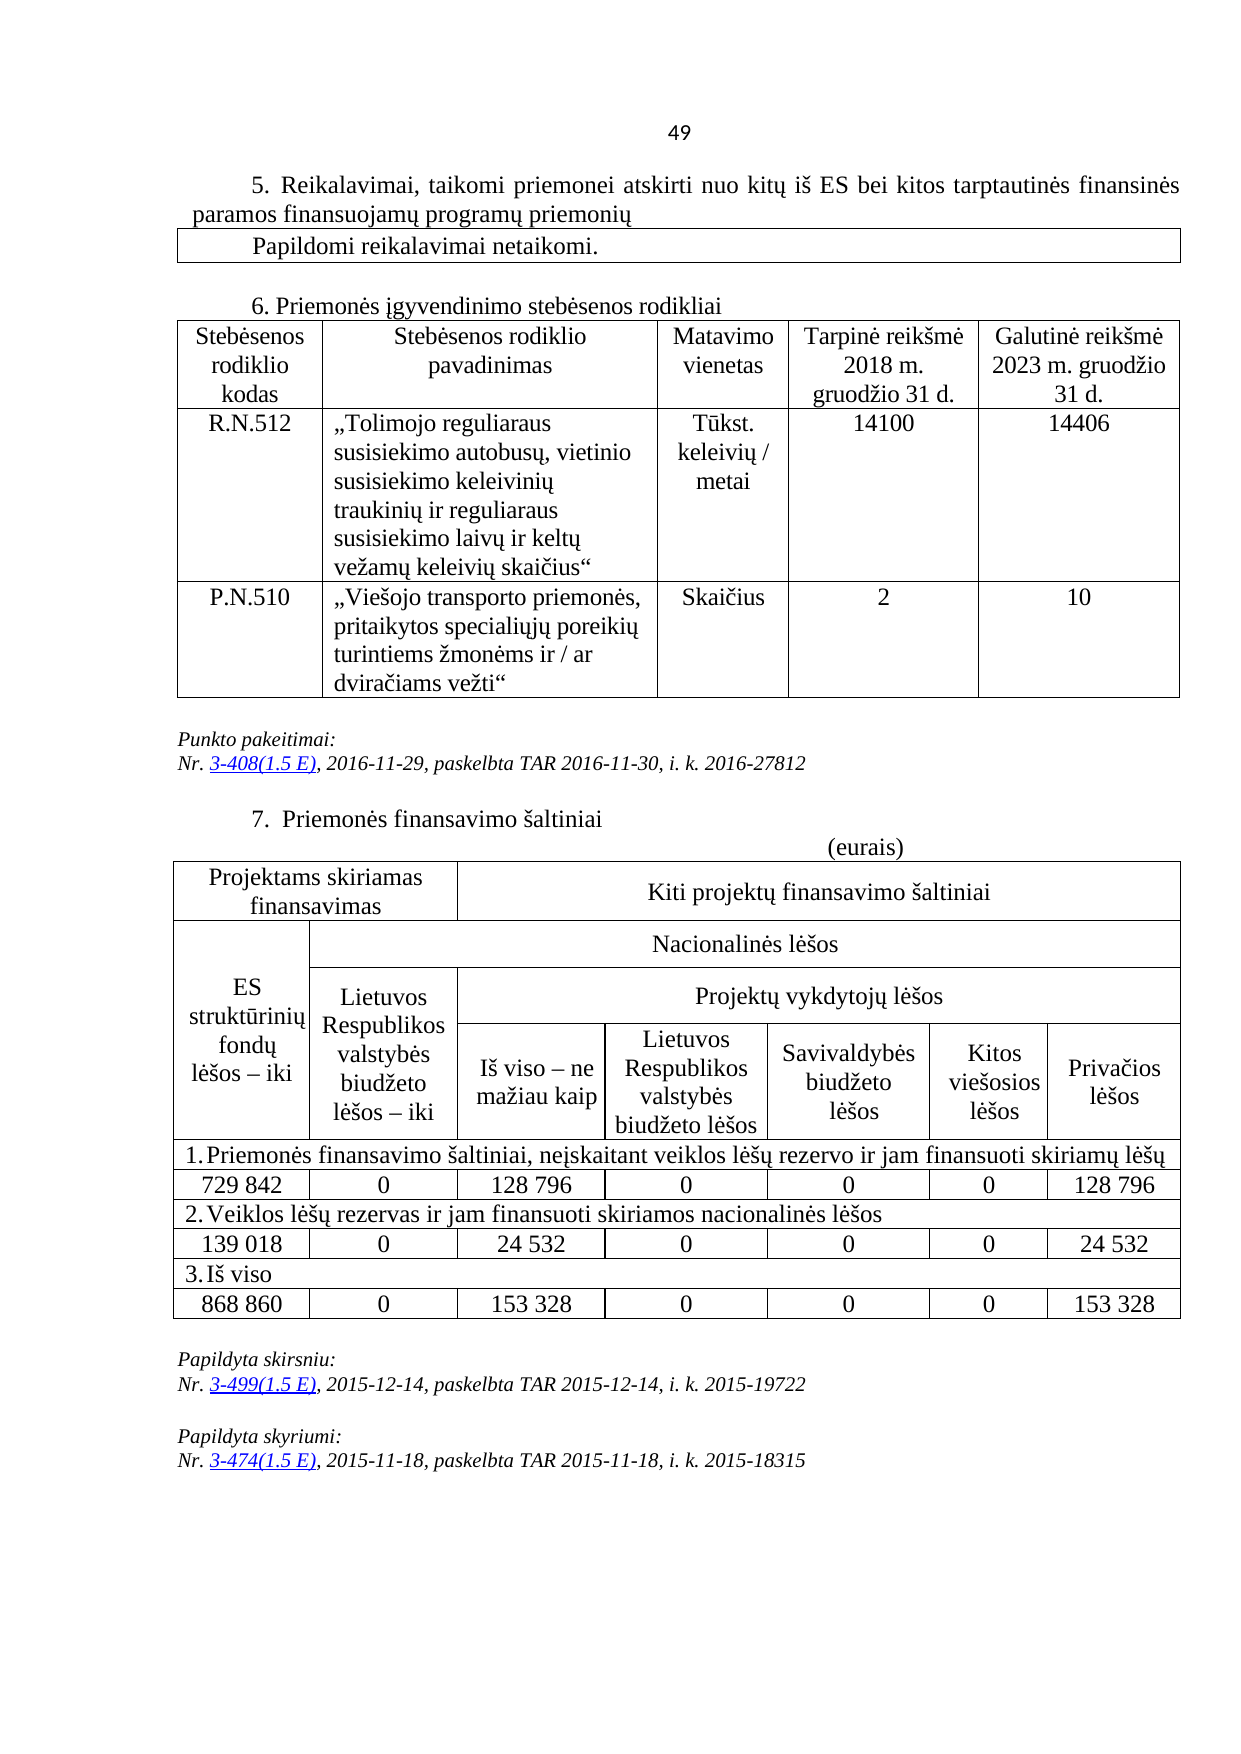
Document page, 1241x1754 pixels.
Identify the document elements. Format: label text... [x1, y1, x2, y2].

table_cell 0 [310, 1229, 457, 1258]
table_cell 0 [768, 1170, 929, 1198]
table_cell Skaičius [658, 582, 788, 697]
table_cell 0 [310, 1289, 457, 1318]
table_cell 2. Veiklos lėšų rezervas ir jam finansuoti skiriamos nacionalinės lėšos [174, 1200, 1180, 1228]
text (eurais) [177, 832, 904, 861]
table_cell R.N.512 [178, 409, 322, 581]
text 5. Reikalavimai, taikomi priemonei atskirti nuo kitų iš ES bei kitos tarptautinės finansinės paramos finansuojamų programų priemonių [192, 170, 1181, 228]
table_cell 729 842 [174, 1170, 309, 1198]
table_cell 0 [930, 1170, 1047, 1198]
table_cell 0 [606, 1170, 767, 1198]
table_header Projektams skiriamas finansavimas [174, 862, 457, 920]
table_cell 868 860 [174, 1289, 309, 1318]
table_cell Lietuvos Respublikos valstybės biudžeto lėšos [606, 1024, 767, 1139]
table_cell Tūkst. keleivių / metai [658, 409, 788, 581]
text Nr. 3-408(1.5 E), 2016-11-29, paskelbta TAR 2016-11-30, i. k. 2016-27812 [177, 751, 1181, 775]
table_cell ES struktūrinių fondų lėšos – iki [174, 921, 309, 1139]
table_cell 14406 [979, 409, 1179, 581]
table_cell 24 532 [1048, 1229, 1180, 1258]
table_cell Lietuvos Respublikos valstybės biudžeto lėšos – iki [310, 968, 457, 1139]
table_cell 14100 [789, 409, 978, 581]
table_cell 0 [768, 1289, 929, 1318]
table_cell 3. Iš viso [174, 1259, 1180, 1288]
table_cell Projektų vykdytojų lėšos [458, 968, 1180, 1023]
text Papildyta skirsniu: [177, 1347, 1181, 1371]
table_cell Nacionalinės lėšos [310, 921, 1180, 967]
table_cell 2 [789, 582, 978, 697]
table_cell 0 [930, 1289, 1047, 1318]
table_cell 0 [606, 1229, 767, 1258]
table_cell P.N.510 [178, 582, 322, 697]
table_cell 128 796 [1048, 1170, 1180, 1198]
table_cell Iš viso – ne mažiau kaip [458, 1024, 604, 1139]
table_cell 128 796 [458, 1170, 604, 1198]
text 6. Priemonės įgyvendinimo stebėsenos rodikliai [251, 291, 1181, 320]
table_cell Kitos viešosios lėšos [930, 1024, 1047, 1139]
table_header Stebėsenos rodiklio kodas [178, 321, 322, 407]
table_header Matavimo vienetas [658, 321, 788, 407]
table_cell 1. Priemonės finansavimo šaltiniai, neįskaitant veiklos lėšų rezervo ir jam finansuoti skiriamų lėšų [174, 1140, 1180, 1169]
text 7. Priemonės finansavimo šaltiniai [251, 804, 1181, 832]
table_cell „Viešojo transporto priemonės, pritaikytos specialiųjų poreikių turintiems žmonėms ir / ar dviračiams vežti“ [323, 582, 657, 697]
table_cell 24 532 [458, 1229, 604, 1258]
table_header Tarpinė reikšmė 2018 m. gruodžio 31 d. [789, 321, 978, 407]
text Nr. 3-474(1.5 E), 2015-11-18, paskelbta TAR 2015-11-18, i. k. 2015-18315 [177, 1448, 1181, 1472]
text Punkto pakeitimai: [177, 727, 1181, 751]
text Nr. 3-499(1.5 E), 2015-12-14, paskelbta TAR 2015-12-14, i. k. 2015-19722 [177, 1371, 1181, 1396]
table_cell 10 [979, 582, 1179, 697]
table_cell „Tolimojo reguliaraus susisiekimo autobusų, vietinio susisiekimo keleivinių traukinių ir reguliaraus susisiekimo laivų ir keltų vežamų keleivių skaičius“ [323, 409, 657, 581]
table_header Kiti projektų finansavimo šaltiniai [458, 862, 1180, 920]
table_cell 0 [606, 1289, 767, 1318]
table_cell 139 018 [174, 1229, 309, 1258]
table_cell 0 [768, 1229, 929, 1258]
table_cell Privačios lėšos [1048, 1024, 1180, 1139]
text Papildomi reikalavimai netaikomi. [178, 229, 1180, 262]
table_cell 153 328 [458, 1289, 604, 1318]
table_header Galutinė reikšmė 2023 m. gruodžio 31 d. [979, 321, 1179, 407]
table_cell 0 [310, 1170, 457, 1198]
table_cell Savivaldybės biudžeto lėšos [768, 1024, 929, 1139]
table_header Stebėsenos rodiklio pavadinimas [323, 321, 657, 407]
table_cell 0 [930, 1229, 1047, 1258]
table_cell 153 328 [1048, 1289, 1180, 1318]
text Papildyta skyriumi: [177, 1424, 1181, 1448]
